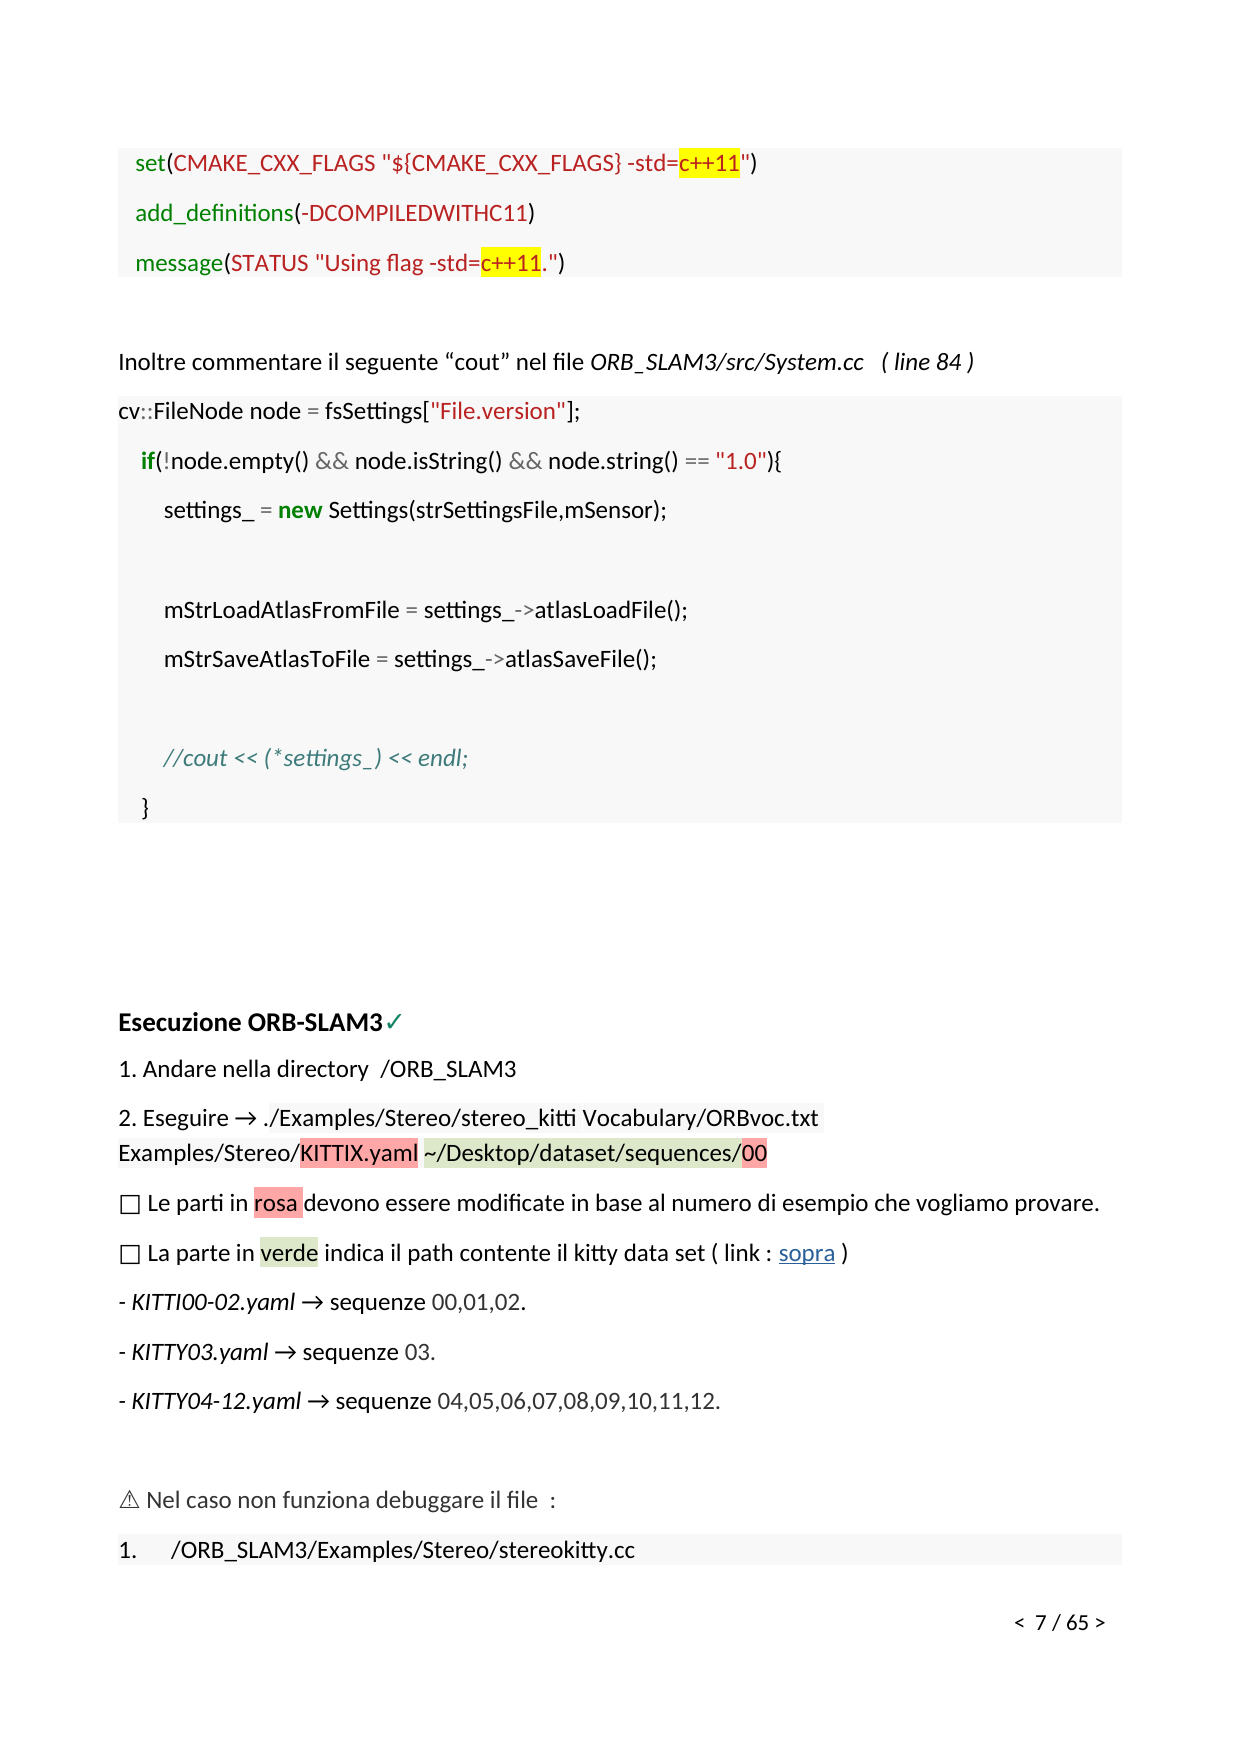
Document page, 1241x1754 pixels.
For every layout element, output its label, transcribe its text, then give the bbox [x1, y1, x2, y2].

text - KITTY04-12.yaml → sequenze 04,05,06,07,08,09,10,11,12. [118, 1385, 1122, 1416]
text 1. Andare nella directory /ORB_SLAM3 [118, 1053, 1122, 1083]
text add_definitions(-DCOMPILEDWITHC11) [118, 197, 1122, 228]
text Inoltre commentare il seguente “cout” nel file ORB_SLAM3/src/System.cc ( line 84 ) [118, 346, 1122, 376]
text cv::FileNode node = fsSettings["File.version"]; [118, 396, 1122, 426]
text - KITTI00-02.yaml → sequenze 00,01,02. [118, 1286, 1122, 1317]
text ⚠ Nel caso non funziona debuggare il file : [118, 1484, 1122, 1515]
text 1. /ORB_SLAM3/Examples/Stereo/stereokitty.cc [118, 1534, 1122, 1565]
text 2. Eseguire → ./Examples/Stereo/stereo_kitti Vocabulary/ORBvoc.txt Examples/Stereo/KITTIX.yaml ~/Desktop/dataset/sequences/00 [118, 1102, 1122, 1168]
text mStrLoadAtlasFromFile = settings_->atlasLoadFile(); [118, 594, 1122, 624]
text settings_ = new Settings(strSettingsFile,mSensor); [118, 495, 1122, 525]
text if(!node.empty() && node.isString() && node.string() == "1.0"){ [118, 445, 1122, 476]
subtitle Esecuzione ORB-SLAM3✓ [118, 1005, 1122, 1038]
text mStrSaveAtlasToFile = settings_->atlasSaveFile(); [118, 643, 1122, 674]
text //cout << (*settings_) << endl; [118, 743, 1122, 773]
text message(STATUS "Using flag -std=c++11.") [118, 247, 1122, 277]
text set(CMAKE_CXX_FLAGS "${CMAKE_CXX_FLAGS} -std=c++11") [118, 148, 1122, 178]
text - KITTY03.yaml → sequenze 03. [118, 1336, 1122, 1366]
text □ La parte in verde indica il path contente il kitty data set ( link : sopra ) [118, 1237, 1122, 1267]
text } [118, 792, 1122, 823]
text □ Le parti in rosa devono essere modificate in base al numero di esempio che vogliamo provare. [118, 1187, 1122, 1218]
